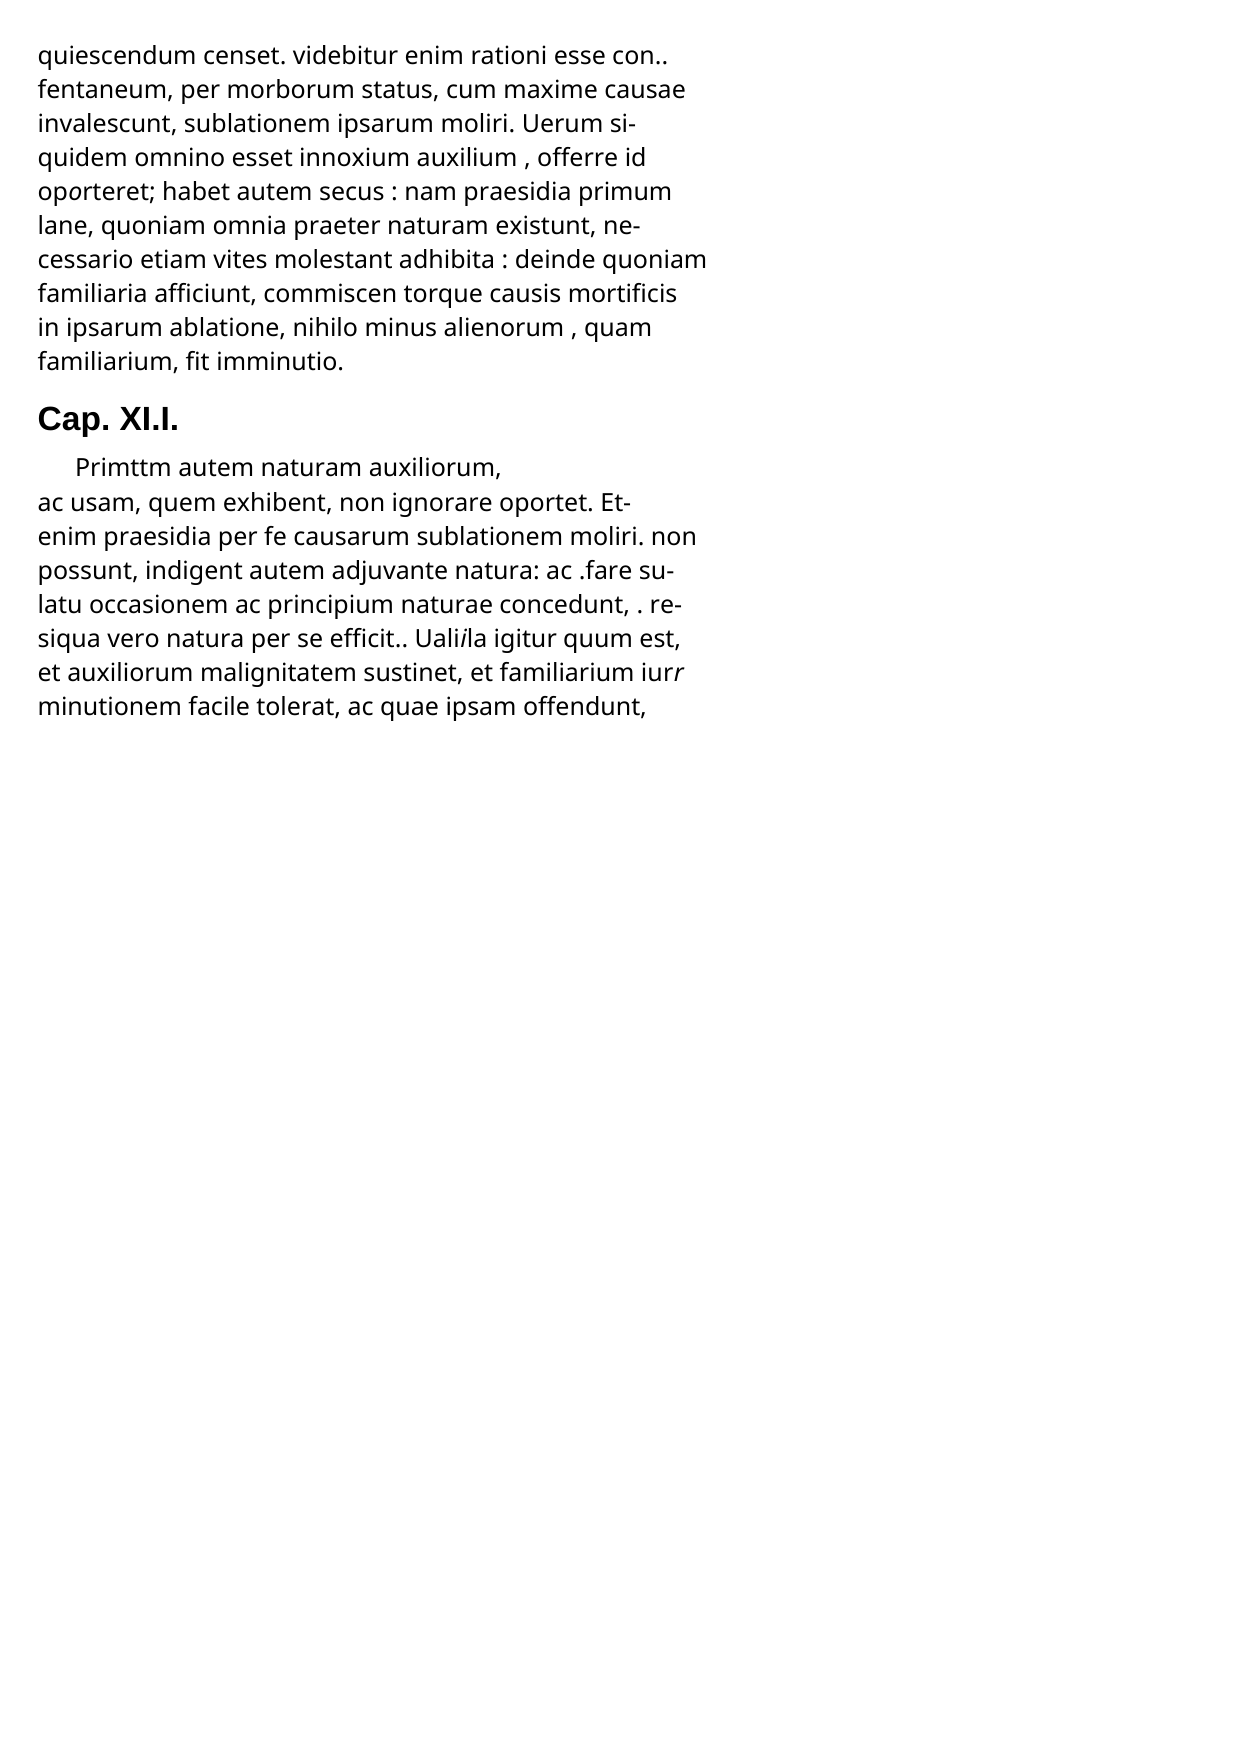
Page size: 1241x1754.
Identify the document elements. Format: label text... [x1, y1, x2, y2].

text Primttm autem naturam auxiliorum, ac usam, quem exhibent, non ignorare oportet. Et- enim praesidia per fe causarum sublationem moliri. non possunt, indigent autem adjuvante natura: ac .fare su- latu occasionem ac principium naturae concedunt, . re- siqua vero natura per se efficit.. Ualiila igitur quum est, et auxiliorum malignitatem sustinet, et familiarium iurr minutionem facile tolerat, ac quae ipsam offendunt, [37, 450, 1203, 723]
text quiescendum censet. videbitur enim rationi esse con.. fentaneum, per morborum status, cum maxime causae invalescunt, sublationem ipsarum moliri. Uerum si- quidem omnino esset innoxium auxilium , offerre id oporteret; habet autem secus : nam praesidia primum lane, quoniam omnia praeter naturam existunt, ne- cessario etiam vites molestant adhibita : deinde quoniam familiaria afficiunt, commiscen torque causis mortificis in ipsarum ablatione, nihilo minus alienorum , quam familiarium, fit imminutio. [37, 37, 1203, 378]
subtitle Cap. XI.I. [37, 399, 1203, 438]
